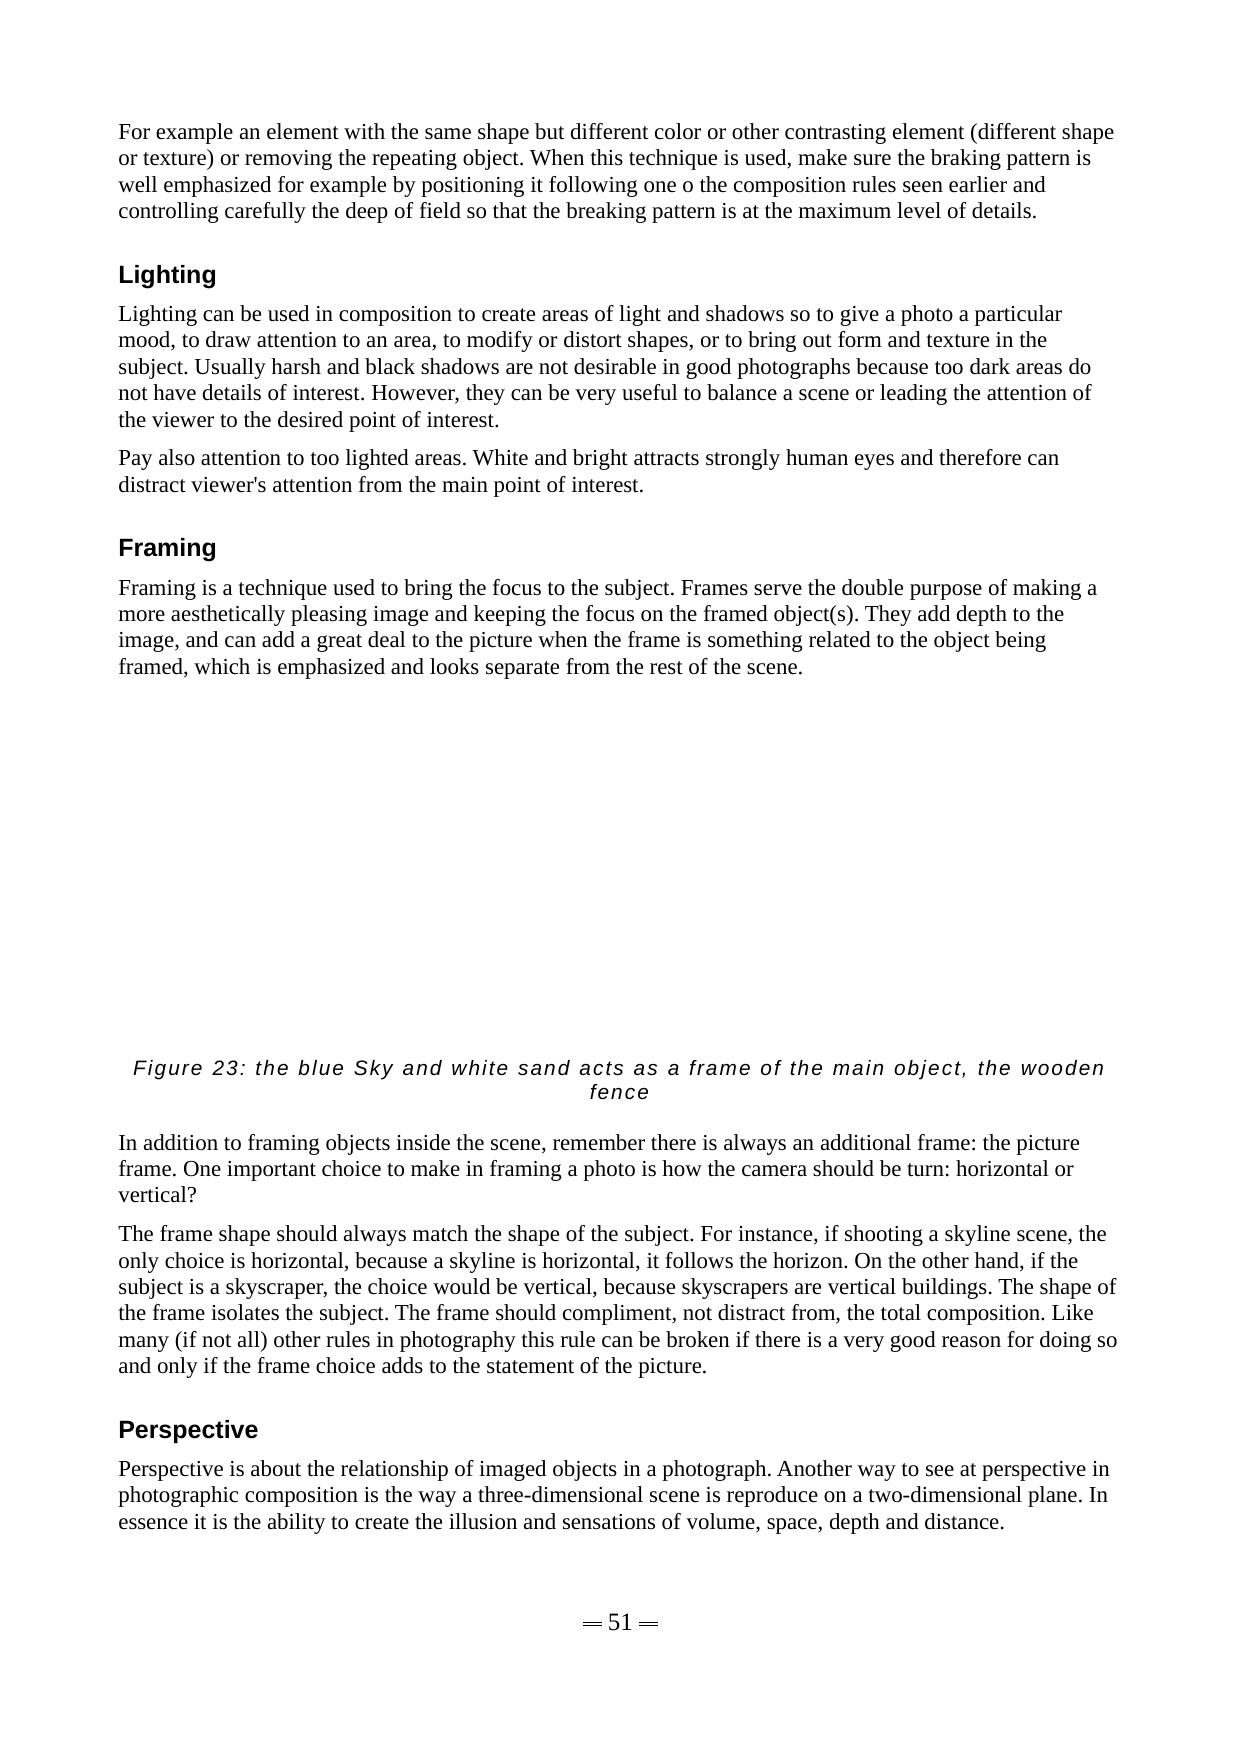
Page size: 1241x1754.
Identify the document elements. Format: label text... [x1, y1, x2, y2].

subtitle Lighting [118, 260, 1122, 288]
text For example an element with the same shape but different color or other contrasting element (different shape or texture) or removing the repeating object. When this technique is used, make sure the braking pattern is well emphasized for example by positioning it following one o the composition rules seen earlier and controlling carefully the deep of field so that the breaking pattern is at the maximum level of details. [118, 118, 1122, 223]
text In addition to framing objects inside the scene, remember there is always an additional frame: the picture frame. One important choice to make in framing a photo is how the camera should be turn: horizontal or vertical? [118, 1104, 1122, 1208]
text [118, 692, 1122, 713]
subtitle Framing [118, 533, 1122, 562]
text Lighting can be used in composition to create areas of light and shadows so to give a photo a particular mood, to draw attention to an area, to modify or distort shapes, or to bring out form and texture in the subject. Usually harsh and black shadows are not desirable in good photographs because too dark areas do not have details of interest. However, they can be very useful to balance a scene or leading the attention of the viewer to the desired point of interest. [118, 300, 1122, 432]
text The frame shape should always match the shape of the subject. For instance, if shooting a skyline scene, the only choice is horizontal, because a skyline is horizontal, it follows the horizon. On the other hand, if the subject is a skyscraper, the choice would be vertical, because skyscrapers are vertical buildings. The shape of the frame isolates the subject. The frame should compliment, not distract from, the total composition. Like many (if not all) other rules in photography this rule can be broken if there is a very good reason for doing so and only if the frame choice adds to the statement of the picture. [118, 1220, 1122, 1378]
subtitle Perspective [118, 1415, 1122, 1443]
text Pay also attention to too lighted areas. White and bright attracts strongly human eyes and therefore can distract viewer's attention from the main point of interest. [118, 444, 1122, 497]
text Figure 23: the blue Sky and white sand acts as a frame of the main object, the wooden fence [118, 713, 1122, 1104]
text Framing is a technique used to bring the focus to the subject. Frames serve the double purpose of making a more aesthetically pleasing image and keeping the focus on the framed object(s). They add depth to the image, and can add a great deal to the picture when the frame is something related to the object being framed, which is emphasized and looks separate from the rest of the scene. [118, 574, 1122, 679]
text Perspective is about the relationship of imaged objects in a photograph. Another way to see at perspective in photographic composition is the way a three-dimensional scene is reproduce on a two-dimensional plane. In essence it is the ability to create the illusion and sensations of volume, space, depth and distance. [118, 1455, 1122, 1534]
